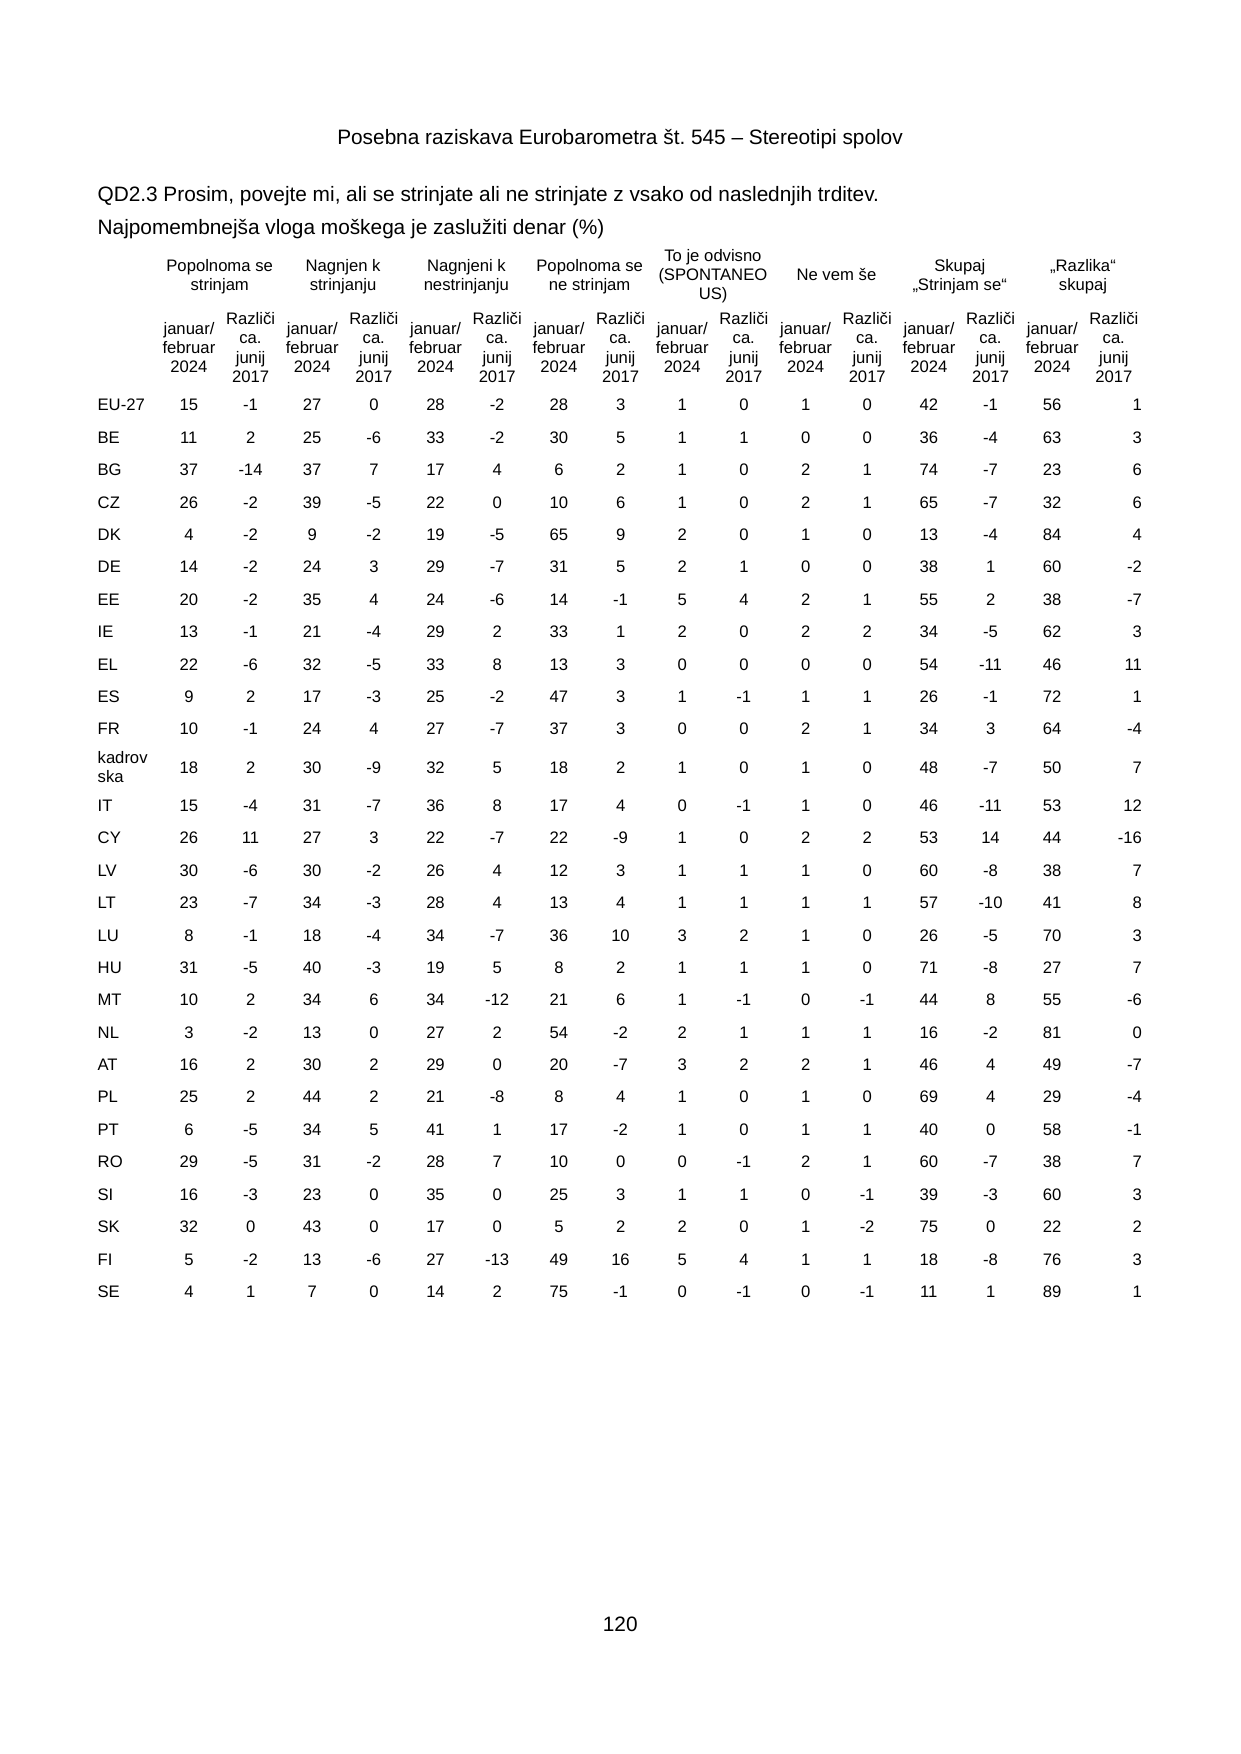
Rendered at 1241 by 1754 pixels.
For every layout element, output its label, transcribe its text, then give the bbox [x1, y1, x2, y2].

table_cell -2 [836, 1210, 898, 1243]
table_cell 1 [836, 454, 898, 486]
table_cell -7 [343, 789, 404, 822]
table_cell Popolnoma se ne strinjam [528, 243, 651, 306]
table_cell -6 [1083, 984, 1144, 1016]
table_cell 32 [158, 1210, 219, 1243]
table_cell 27 [281, 389, 343, 421]
table_cell 15 [158, 389, 219, 421]
table_cell -2 [343, 518, 404, 551]
table_cell januar/februar 2024 [528, 306, 589, 389]
table_cell 24 [281, 713, 343, 745]
table_cell 1 [713, 421, 774, 453]
table_cell 0 [836, 951, 898, 983]
table_cell 1 [836, 1048, 898, 1081]
table_cell 25 [281, 421, 343, 453]
table_cell 7 [1083, 745, 1144, 789]
table_cell 29 [1021, 1081, 1083, 1113]
table_cell 4 [960, 1081, 1021, 1113]
table_cell 12 [1083, 789, 1144, 822]
table_cell -2 [220, 518, 281, 551]
table_cell CZ [95, 486, 158, 518]
table_cell 28 [405, 886, 466, 919]
table_cell -6 [220, 854, 281, 886]
table_cell 0 [713, 1113, 774, 1146]
table_cell 30 [281, 1048, 343, 1081]
table_cell 0 [343, 389, 404, 421]
table_cell 25 [158, 1081, 219, 1113]
table_cell 0 [836, 551, 898, 583]
table_cell 48 [898, 745, 959, 789]
table_cell januar/februar 2024 [651, 306, 713, 389]
table_cell 18 [898, 1243, 959, 1275]
table_cell SE [95, 1275, 158, 1307]
table_cell Različica. junij 2017 [220, 306, 281, 389]
table_cell MT [95, 984, 158, 1016]
table_cell 1 [836, 680, 898, 713]
table_cell 5 [651, 1243, 713, 1275]
table_cell 3 [590, 1178, 651, 1210]
table_cell Nagnjeni k nestrinjanju [405, 243, 528, 306]
table_cell 44 [1021, 822, 1083, 854]
table_cell 0 [220, 1210, 281, 1243]
table_cell 5 [590, 421, 651, 453]
table_cell 10 [158, 713, 219, 745]
table_cell 13 [528, 648, 589, 680]
table_cell 9 [158, 680, 219, 713]
table_cell Različica. junij 2017 [1083, 306, 1144, 389]
table_cell 2 [651, 1210, 713, 1243]
table_cell 47 [528, 680, 589, 713]
table_cell 1 [775, 1016, 836, 1048]
table_cell 28 [528, 389, 589, 421]
table_cell 0 [713, 822, 774, 854]
table_cell 4 [590, 789, 651, 822]
table_cell 1 [775, 919, 836, 951]
table_cell 7 [1083, 951, 1144, 983]
table_cell -7 [466, 919, 528, 951]
table_cell Različica. junij 2017 [836, 306, 898, 389]
table_cell 53 [898, 822, 959, 854]
table_cell 13 [281, 1016, 343, 1048]
table_cell 40 [898, 1113, 959, 1146]
table_cell -8 [960, 951, 1021, 983]
table_cell 4 [590, 886, 651, 919]
table_cell 17 [528, 1113, 589, 1146]
table_cell 54 [898, 648, 959, 680]
table_cell 30 [281, 854, 343, 886]
table_cell 26 [898, 919, 959, 951]
table_cell 1 [651, 822, 713, 854]
table_cell 1 [651, 486, 713, 518]
table_cell 4 [343, 713, 404, 745]
table_cell 49 [1021, 1048, 1083, 1081]
table_cell -7 [960, 745, 1021, 789]
table_cell -5 [220, 1113, 281, 1146]
table_cell -1 [220, 615, 281, 648]
table_cell -7 [960, 1146, 1021, 1178]
table_cell 2 [590, 454, 651, 486]
table_cell -13 [466, 1243, 528, 1275]
table_cell januar/februar 2024 [898, 306, 959, 389]
table_cell 34 [405, 919, 466, 951]
table_cell 54 [528, 1016, 589, 1048]
table_cell 2 [466, 1275, 528, 1307]
table_cell 43 [281, 1210, 343, 1243]
table_cell 6 [1083, 454, 1144, 486]
table_cell 37 [528, 713, 589, 745]
table_cell Ne vem še [775, 243, 898, 306]
table_cell Nagnjen k strinjanju [281, 243, 404, 306]
table_cell 0 [651, 713, 713, 745]
table_cell 0 [713, 648, 774, 680]
table_cell -4 [343, 919, 404, 951]
table_cell 14 [405, 1275, 466, 1307]
table_cell 2 [466, 1016, 528, 1048]
table_cell 55 [1021, 984, 1083, 1016]
table_cell 76 [1021, 1243, 1083, 1275]
table_cell 0 [651, 1275, 713, 1307]
table_cell 4 [466, 854, 528, 886]
table_cell 3 [1083, 1178, 1144, 1210]
table_cell 28 [405, 1146, 466, 1178]
table_cell 30 [158, 854, 219, 886]
table_cell 11 [220, 822, 281, 854]
table_cell -5 [960, 919, 1021, 951]
table_cell CY [95, 822, 158, 854]
table_cell -1 [220, 713, 281, 745]
table_cell 1 [466, 1113, 528, 1146]
table_cell 22 [405, 822, 466, 854]
table_cell 56 [1021, 389, 1083, 421]
table_cell 64 [1021, 713, 1083, 745]
table_cell 27 [1021, 951, 1083, 983]
table_cell -2 [220, 551, 281, 583]
table_cell -6 [343, 1243, 404, 1275]
table_cell -4 [960, 518, 1021, 551]
table_cell 2 [220, 1048, 281, 1081]
table_cell 1 [960, 1275, 1021, 1307]
table_cell 10 [590, 919, 651, 951]
table_cell DE [95, 551, 158, 583]
table_cell 1 [775, 680, 836, 713]
table_cell -4 [343, 615, 404, 648]
table_cell 2 [590, 745, 651, 789]
table_cell 1 [775, 1113, 836, 1146]
table_cell kadrovska [95, 745, 158, 789]
table_cell NL [95, 1016, 158, 1048]
table_cell 4 [713, 1243, 774, 1275]
table_cell 1 [836, 1113, 898, 1146]
table_cell 1 [713, 854, 774, 886]
table_cell 17 [528, 789, 589, 822]
table_cell 8 [158, 919, 219, 951]
table_cell 26 [405, 854, 466, 886]
table_cell -1 [960, 389, 1021, 421]
table_cell SK [95, 1210, 158, 1243]
table_cell 62 [1021, 615, 1083, 648]
table_cell 75 [528, 1275, 589, 1307]
table_cell 29 [158, 1146, 219, 1178]
table_cell 2 [220, 984, 281, 1016]
table_cell 0 [343, 1016, 404, 1048]
table_cell -7 [960, 454, 1021, 486]
table_cell 1 [836, 1243, 898, 1275]
table_cell 50 [1021, 745, 1083, 789]
table_header QD2.3 Prosim, povejte mi, ali se strinjate ali ne strinjate z vsako od naslednjih trditev. [95, 178, 1144, 210]
table_cell 19 [405, 951, 466, 983]
table_cell DK [95, 518, 158, 551]
table_cell HU [95, 951, 158, 983]
table_cell 8 [528, 951, 589, 983]
table_cell 4 [590, 1081, 651, 1113]
table_cell 41 [405, 1113, 466, 1146]
table_cell 34 [898, 713, 959, 745]
table_cell 38 [1021, 583, 1083, 615]
table_cell 2 [220, 1081, 281, 1113]
table_cell 4 [466, 886, 528, 919]
table_cell -2 [466, 421, 528, 453]
table_cell 20 [528, 1048, 589, 1081]
table_cell Različica. junij 2017 [713, 306, 774, 389]
table_cell 2 [343, 1081, 404, 1113]
table_cell 1 [1083, 1275, 1144, 1307]
table_cell 33 [528, 615, 589, 648]
table_cell 14 [528, 583, 589, 615]
table_cell 4 [960, 1048, 1021, 1081]
table_cell Skupaj „Strinjam se“ [898, 243, 1021, 306]
table_cell -3 [343, 951, 404, 983]
table_cell 1 [713, 551, 774, 583]
table_cell 40 [281, 951, 343, 983]
table_cell 3 [651, 919, 713, 951]
table_cell 2 [590, 1210, 651, 1243]
table_cell 70 [1021, 919, 1083, 951]
table_cell 11 [158, 421, 219, 453]
table_cell 25 [528, 1178, 589, 1210]
table_cell 8 [466, 789, 528, 822]
table_cell 14 [960, 822, 1021, 854]
table_cell 30 [528, 421, 589, 453]
table_cell 1 [651, 454, 713, 486]
table_cell Različica. junij 2017 [466, 306, 528, 389]
table_cell 17 [281, 680, 343, 713]
table_cell 28 [405, 389, 466, 421]
table_cell 32 [405, 745, 466, 789]
table_cell 3 [343, 551, 404, 583]
table_cell [95, 306, 158, 389]
table_cell 1 [651, 680, 713, 713]
table_cell 1 [713, 1016, 774, 1048]
table_cell 72 [1021, 680, 1083, 713]
table_cell 4 [466, 454, 528, 486]
table_cell 60 [898, 1146, 959, 1178]
table_cell -9 [343, 745, 404, 789]
table_cell EE [95, 583, 158, 615]
table_cell 2 [775, 713, 836, 745]
table_cell 0 [466, 1210, 528, 1243]
table_cell -12 [466, 984, 528, 1016]
table_cell 46 [898, 789, 959, 822]
table_cell 1 [836, 583, 898, 615]
table_cell 0 [836, 789, 898, 822]
table_cell 11 [1083, 648, 1144, 680]
table_cell 0 [960, 1210, 1021, 1243]
table_cell -7 [466, 551, 528, 583]
table_cell PT [95, 1113, 158, 1146]
table_cell Najpomembnejša vloga moškega je zaslužiti denar (%) [95, 210, 1144, 243]
table_cell 0 [960, 1113, 1021, 1146]
table_cell 9 [281, 518, 343, 551]
table_cell -1 [713, 1275, 774, 1307]
table_cell januar/februar 2024 [1021, 306, 1083, 389]
table_cell 2 [220, 745, 281, 789]
table_cell 0 [1083, 1016, 1144, 1048]
table_cell 18 [528, 745, 589, 789]
table_cell 18 [158, 745, 219, 789]
table_cell 0 [836, 648, 898, 680]
table_cell -14 [220, 454, 281, 486]
table_cell 21 [281, 615, 343, 648]
table_cell 0 [713, 454, 774, 486]
table_cell 2 [775, 1146, 836, 1178]
table_cell 34 [898, 615, 959, 648]
table_cell 1 [651, 389, 713, 421]
table_cell 31 [528, 551, 589, 583]
table_cell 2 [775, 1048, 836, 1081]
table_cell LV [95, 854, 158, 886]
table_cell 60 [898, 854, 959, 886]
table_cell 1 [836, 486, 898, 518]
table_cell 22 [405, 486, 466, 518]
table_cell -2 [220, 1243, 281, 1275]
table_cell -8 [960, 1243, 1021, 1275]
table_cell EU-27 [95, 389, 158, 421]
table_cell 1 [220, 1275, 281, 1307]
table_cell -2 [220, 583, 281, 615]
table_cell 3 [1083, 919, 1144, 951]
table_cell 1 [775, 389, 836, 421]
table_cell Različica. junij 2017 [590, 306, 651, 389]
table_cell 0 [343, 1210, 404, 1243]
table_cell 35 [281, 583, 343, 615]
table_cell 0 [713, 1210, 774, 1243]
table_cell To je odvisno (SPONTANEOUS) [651, 243, 774, 306]
table_cell 3 [651, 1048, 713, 1081]
table_cell -4 [220, 789, 281, 822]
table_cell 22 [1021, 1210, 1083, 1243]
table_cell 34 [281, 1113, 343, 1146]
table_cell 1 [651, 745, 713, 789]
table_cell 3 [158, 1016, 219, 1048]
table_cell 65 [528, 518, 589, 551]
table_cell 10 [528, 1146, 589, 1178]
table_cell 5 [466, 745, 528, 789]
table_cell -5 [343, 486, 404, 518]
table_cell 1 [651, 421, 713, 453]
table_cell -2 [960, 1016, 1021, 1048]
table_cell 0 [713, 615, 774, 648]
table_cell 34 [405, 984, 466, 1016]
table_cell 2 [590, 951, 651, 983]
table_cell 16 [158, 1178, 219, 1210]
table_cell -4 [1083, 713, 1144, 745]
table_cell -11 [960, 648, 1021, 680]
table_cell 1 [1083, 680, 1144, 713]
table_cell 13 [158, 615, 219, 648]
table_cell 2 [651, 518, 713, 551]
table_cell 0 [713, 745, 774, 789]
table_cell 84 [1021, 518, 1083, 551]
table_cell 31 [281, 1146, 343, 1178]
table_cell 13 [528, 886, 589, 919]
table_cell 0 [836, 389, 898, 421]
table_cell 6 [1083, 486, 1144, 518]
table_cell 26 [158, 486, 219, 518]
table_cell 60 [1021, 551, 1083, 583]
table_cell -1 [960, 680, 1021, 713]
table_cell 3 [590, 648, 651, 680]
table_cell 8 [960, 984, 1021, 1016]
table_cell 23 [1021, 454, 1083, 486]
table_cell 6 [158, 1113, 219, 1146]
table_cell 4 [1083, 518, 1144, 551]
table_cell -1 [836, 1275, 898, 1307]
table_cell 1 [651, 984, 713, 1016]
table_cell januar/februar 2024 [775, 306, 836, 389]
table_cell AT [95, 1048, 158, 1081]
table_cell 11 [898, 1275, 959, 1307]
table_cell 6 [528, 454, 589, 486]
table_cell 29 [405, 615, 466, 648]
table_cell 3 [590, 389, 651, 421]
table_cell -6 [220, 648, 281, 680]
table_cell 7 [343, 454, 404, 486]
table_cell -7 [1083, 583, 1144, 615]
table_cell 0 [775, 551, 836, 583]
table_cell 39 [898, 1178, 959, 1210]
table_cell -7 [1083, 1048, 1144, 1081]
table_cell 2 [836, 615, 898, 648]
table_cell -2 [466, 680, 528, 713]
table_cell 2 [775, 583, 836, 615]
table_cell 27 [405, 713, 466, 745]
table_cell 32 [1021, 486, 1083, 518]
table_cell 0 [775, 984, 836, 1016]
table_cell 74 [898, 454, 959, 486]
table_cell -5 [960, 615, 1021, 648]
table_cell 27 [281, 822, 343, 854]
table_cell 0 [836, 1081, 898, 1113]
table_cell januar/februar 2024 [281, 306, 343, 389]
table_cell 38 [1021, 1146, 1083, 1178]
table_cell 0 [775, 1178, 836, 1210]
table_cell januar/februar 2024 [158, 306, 219, 389]
table_cell -2 [590, 1113, 651, 1146]
table_cell 13 [898, 518, 959, 551]
table_cell 1 [775, 1210, 836, 1243]
table_cell 0 [713, 518, 774, 551]
table_cell 63 [1021, 421, 1083, 453]
table_cell 2 [775, 822, 836, 854]
table_cell 10 [158, 984, 219, 1016]
table_cell 4 [343, 583, 404, 615]
table_cell -6 [466, 583, 528, 615]
table_cell 2 [960, 583, 1021, 615]
table_cell 0 [713, 1081, 774, 1113]
table_cell IT [95, 789, 158, 822]
table_cell 0 [343, 1275, 404, 1307]
table_cell -4 [1083, 1081, 1144, 1113]
table_cell 31 [158, 951, 219, 983]
table_cell -7 [960, 486, 1021, 518]
table_cell 44 [281, 1081, 343, 1113]
table_cell 1 [775, 518, 836, 551]
table_cell -1 [713, 1146, 774, 1178]
table_cell 3 [590, 680, 651, 713]
table_cell -5 [343, 648, 404, 680]
table_cell -1 [836, 1178, 898, 1210]
table_cell 6 [343, 984, 404, 1016]
table_cell 4 [713, 583, 774, 615]
table_cell 36 [528, 919, 589, 951]
table_cell 5 [590, 551, 651, 583]
table_cell 3 [1083, 1243, 1144, 1275]
table_cell 29 [405, 1048, 466, 1081]
table_cell 1 [775, 745, 836, 789]
table_cell 1 [651, 854, 713, 886]
table_cell 2 [836, 822, 898, 854]
table_cell 46 [1021, 648, 1083, 680]
table_cell -3 [343, 680, 404, 713]
table_cell 2 [713, 1048, 774, 1081]
table_cell 37 [158, 454, 219, 486]
table_cell 9 [590, 518, 651, 551]
table_cell -16 [1083, 822, 1144, 854]
table_cell 33 [405, 648, 466, 680]
table_cell BG [95, 454, 158, 486]
table_cell 21 [405, 1081, 466, 1113]
table_cell IE [95, 615, 158, 648]
table_cell 53 [1021, 789, 1083, 822]
table_cell -2 [466, 389, 528, 421]
table_cell 1 [775, 886, 836, 919]
table_cell FR [95, 713, 158, 745]
table_cell 17 [405, 1210, 466, 1243]
table_cell -1 [1083, 1113, 1144, 1146]
table_cell 0 [836, 745, 898, 789]
table_cell 2 [220, 421, 281, 453]
table_cell 18 [281, 919, 343, 951]
table_cell 2 [775, 454, 836, 486]
table_cell 1 [713, 1178, 774, 1210]
table_cell 3 [590, 713, 651, 745]
table_cell januar/februar 2024 [405, 306, 466, 389]
table_cell 3 [1083, 421, 1144, 453]
table_cell 42 [898, 389, 959, 421]
table_cell -9 [590, 822, 651, 854]
table_cell 0 [775, 421, 836, 453]
table_cell 5 [651, 583, 713, 615]
table_cell -2 [343, 1146, 404, 1178]
table_cell 65 [898, 486, 959, 518]
table_cell 32 [281, 648, 343, 680]
table_cell „Razlika“ skupaj [1021, 243, 1144, 306]
table_cell 1 [713, 886, 774, 919]
table_cell 1 [1083, 389, 1144, 421]
table_cell 57 [898, 886, 959, 919]
table_cell -1 [836, 984, 898, 1016]
table_cell FI [95, 1243, 158, 1275]
table_cell 37 [281, 454, 343, 486]
table_cell 2 [343, 1048, 404, 1081]
table_cell 3 [960, 713, 1021, 745]
table_cell -2 [1083, 551, 1144, 583]
table_cell 1 [960, 551, 1021, 583]
table_cell -5 [220, 951, 281, 983]
table_cell 1 [775, 1243, 836, 1275]
table_cell 38 [898, 551, 959, 583]
table_cell 20 [158, 583, 219, 615]
table_cell 0 [590, 1146, 651, 1178]
table_cell -11 [960, 789, 1021, 822]
table_cell 36 [898, 421, 959, 453]
table_cell -2 [590, 1016, 651, 1048]
table_cell 2 [466, 615, 528, 648]
table_cell 27 [405, 1016, 466, 1048]
table_cell 7 [281, 1275, 343, 1307]
table_cell 3 [590, 854, 651, 886]
table_cell 34 [281, 984, 343, 1016]
table_cell 1 [836, 1146, 898, 1178]
table_cell -4 [960, 421, 1021, 453]
table_cell Različica. junij 2017 [343, 306, 404, 389]
table_cell 27 [405, 1243, 466, 1275]
table_cell 35 [405, 1178, 466, 1210]
table_cell 23 [158, 886, 219, 919]
table_cell ES [95, 680, 158, 713]
table_cell 2 [651, 551, 713, 583]
table_cell LU [95, 919, 158, 951]
table_cell 13 [281, 1243, 343, 1275]
table_cell 75 [898, 1210, 959, 1243]
table_cell 16 [590, 1243, 651, 1275]
table_cell 0 [836, 518, 898, 551]
table_cell 1 [775, 1081, 836, 1113]
table_cell 0 [713, 486, 774, 518]
table_cell 2 [651, 1016, 713, 1048]
table_cell 0 [713, 389, 774, 421]
table_cell -1 [220, 389, 281, 421]
table_cell -1 [220, 919, 281, 951]
table_cell 1 [651, 951, 713, 983]
table_cell 8 [528, 1081, 589, 1113]
table_cell 4 [158, 518, 219, 551]
table_cell 69 [898, 1081, 959, 1113]
table_cell 24 [281, 551, 343, 583]
table_cell 8 [1083, 886, 1144, 919]
table_cell 1 [651, 1113, 713, 1146]
table_cell 2 [713, 919, 774, 951]
table_cell -1 [713, 789, 774, 822]
table_cell 0 [343, 1178, 404, 1210]
table_cell -7 [466, 713, 528, 745]
table_cell 34 [281, 886, 343, 919]
table_cell 3 [343, 822, 404, 854]
table_cell 1 [836, 886, 898, 919]
table_cell 1 [651, 1081, 713, 1113]
table_cell 2 [1083, 1210, 1144, 1243]
table_cell 41 [1021, 886, 1083, 919]
table_cell 4 [158, 1275, 219, 1307]
table_cell 23 [281, 1178, 343, 1210]
table_cell 12 [528, 854, 589, 886]
table_cell -5 [466, 518, 528, 551]
table_cell -3 [343, 886, 404, 919]
table_cell -1 [713, 680, 774, 713]
table_cell 55 [898, 583, 959, 615]
table_cell [95, 243, 158, 306]
table_cell 36 [405, 789, 466, 822]
table_cell -2 [220, 486, 281, 518]
table_cell 7 [1083, 854, 1144, 886]
table_cell 24 [405, 583, 466, 615]
table_cell EL [95, 648, 158, 680]
table_cell 0 [775, 648, 836, 680]
table_cell 5 [158, 1243, 219, 1275]
table_cell 16 [158, 1048, 219, 1081]
table_cell 7 [1083, 1146, 1144, 1178]
table_cell -3 [960, 1178, 1021, 1210]
table_cell -1 [713, 984, 774, 1016]
table_cell 6 [590, 486, 651, 518]
table_cell 30 [281, 745, 343, 789]
table_cell 6 [590, 984, 651, 1016]
table_cell -1 [590, 583, 651, 615]
table_cell -10 [960, 886, 1021, 919]
table_cell -1 [590, 1275, 651, 1307]
table_cell 0 [651, 1146, 713, 1178]
table_cell 0 [836, 919, 898, 951]
table_cell 0 [836, 421, 898, 453]
table_cell 22 [158, 648, 219, 680]
table_cell -5 [220, 1146, 281, 1178]
table_cell 71 [898, 951, 959, 983]
table_cell 31 [281, 789, 343, 822]
table_cell -7 [466, 822, 528, 854]
table_cell 0 [466, 486, 528, 518]
table_cell 1 [775, 789, 836, 822]
table_cell 19 [405, 518, 466, 551]
table_cell 89 [1021, 1275, 1083, 1307]
table_cell 3 [1083, 615, 1144, 648]
table_cell 16 [898, 1016, 959, 1048]
table_cell 38 [1021, 854, 1083, 886]
table_cell 81 [1021, 1016, 1083, 1048]
table_cell 33 [405, 421, 466, 453]
table_cell 2 [775, 486, 836, 518]
table_cell LT [95, 886, 158, 919]
table_cell 8 [466, 648, 528, 680]
table_cell Popolnoma se strinjam [158, 243, 281, 306]
table_cell 0 [713, 713, 774, 745]
table_cell 7 [466, 1146, 528, 1178]
table_cell 26 [898, 680, 959, 713]
table_cell 26 [158, 822, 219, 854]
table_cell 0 [775, 1275, 836, 1307]
table_cell 25 [405, 680, 466, 713]
table_cell -8 [960, 854, 1021, 886]
table_cell -6 [343, 421, 404, 453]
table_cell 5 [528, 1210, 589, 1243]
table_cell -2 [220, 1016, 281, 1048]
table_cell 58 [1021, 1113, 1083, 1146]
table_cell 0 [466, 1178, 528, 1210]
table_cell 29 [405, 551, 466, 583]
table_cell Različica. junij 2017 [960, 306, 1021, 389]
table_cell PL [95, 1081, 158, 1113]
table_cell 2 [651, 615, 713, 648]
table_cell 21 [528, 984, 589, 1016]
table_cell 44 [898, 984, 959, 1016]
table_cell 2 [220, 680, 281, 713]
table_cell 1 [651, 886, 713, 919]
table_cell 1 [775, 854, 836, 886]
table_cell -3 [220, 1178, 281, 1210]
table_cell 60 [1021, 1178, 1083, 1210]
table_cell 17 [405, 454, 466, 486]
table_cell 1 [590, 615, 651, 648]
table_cell SI [95, 1178, 158, 1210]
table_cell BE [95, 421, 158, 453]
table_cell -7 [590, 1048, 651, 1081]
table_cell 1 [775, 951, 836, 983]
table_cell 1 [836, 713, 898, 745]
table_cell 2 [775, 615, 836, 648]
table_cell 10 [528, 486, 589, 518]
table_cell 1 [713, 951, 774, 983]
table_cell 1 [836, 1016, 898, 1048]
table_cell 49 [528, 1243, 589, 1275]
table_cell 15 [158, 789, 219, 822]
table_cell 0 [651, 789, 713, 822]
table_cell 5 [466, 951, 528, 983]
table_cell 14 [158, 551, 219, 583]
table_cell 39 [281, 486, 343, 518]
table_cell -7 [220, 886, 281, 919]
table_cell RO [95, 1146, 158, 1178]
table_cell 1 [651, 1178, 713, 1210]
table_cell 0 [651, 648, 713, 680]
table_cell 0 [466, 1048, 528, 1081]
table_cell 5 [343, 1113, 404, 1146]
table_cell -2 [343, 854, 404, 886]
table_cell -8 [466, 1081, 528, 1113]
table_cell 46 [898, 1048, 959, 1081]
table_cell 0 [836, 854, 898, 886]
table_cell 22 [528, 822, 589, 854]
